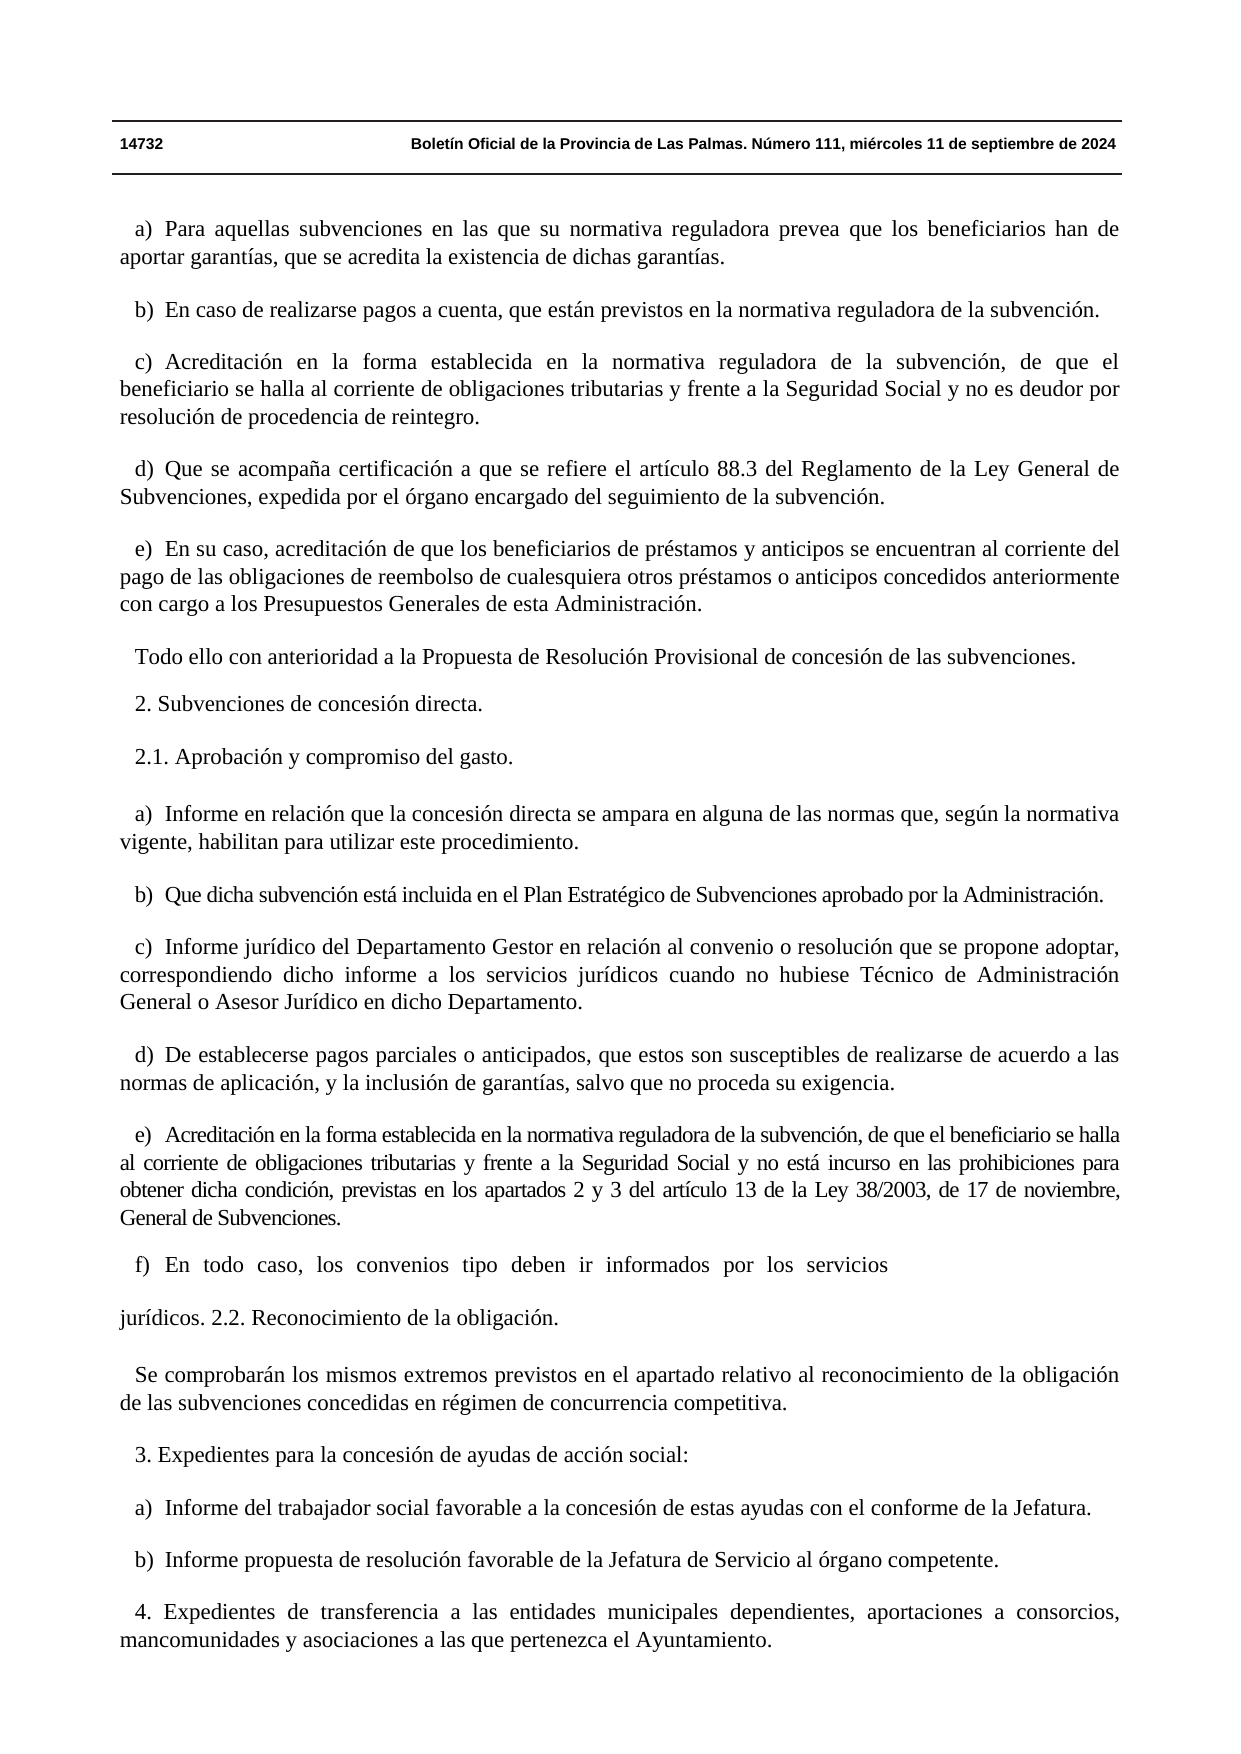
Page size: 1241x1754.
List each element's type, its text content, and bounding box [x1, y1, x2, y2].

list En todo caso, los convenios tipo deben ir informados por los servicios jurídicos. 2.2. Reconocimiento de la obligación. [119, 1230, 889, 1335]
list Informe del trabajador social favorable a la concesión de estas ayudas con el conforme de la Jefatura. [119, 1495, 1121, 1520]
list Acreditación en la forma establecida en la normativa reguladora de la subvención, de que el beneficiario se halla al corriente de obligaciones tributarias y frente a la Seguridad Social y no es deudor por resolución de procedencia de reintegro. [119, 347, 1121, 430]
text Se comprobarán los mismos extremos previstos en el apartado relativo al reconocimiento de la obligación de las subvenciones concedidas en régimen de concurrencia competitiva. [119, 1360, 1121, 1415]
list De establecerse pagos parciales o anticipados, que estos son susceptibles de realizarse de acuerdo a las normas de aplicación, y la inclusión de garantías, salvo que no proceda su exigencia. [119, 1040, 1121, 1095]
list Para aquellas subvenciones en las que su normativa reguladora prevea que los beneficiarios han de aportar garantías, que se acredita la existencia de dichas garantías. [119, 215, 1121, 270]
text 14732 Boletín Oficial de la Provincia de Las Palmas. Número 111, miércoles 11 de septiembre de 2024 [119, 135, 1121, 153]
list En caso de realizarse pagos a cuenta, que están previstos en la normativa reguladora de la subvención. [119, 297, 1121, 322]
list Informe jurídico del Departamento Gestor en relación al convenio o resolución que se propone adoptar, correspondiendo dicho informe a los servicios jurídicos cuando no hubiese Técnico de Administración General o Asesor Jurídico en dicho Departamento. [119, 932, 1121, 1015]
list En su caso, acreditación de que los beneficiarios de préstamos y anticipos se encuentran al corriente del pago de las obligaciones de reembolso de cualesquiera otros préstamos o anticipos concedidos anteriormente con cargo a los Presupuestos Generales de esta Administración. [119, 535, 1121, 617]
list Informe en relación que la concesión directa se ampara en alguna de las normas que, según la normativa vigente, habilitan para utilizar este procedimiento. [119, 800, 1121, 855]
text 4. Expedientes de transferencia a las entidades municipales dependientes, aportaciones a consorcios, mancomunidades y asociaciones a las que pertenezca el Ayuntamiento. [119, 1598, 1121, 1652]
text Todo ello con anterioridad a la Propuesta de Resolución Provisional de concesión de las subvenciones. [134, 644, 1121, 670]
list Que dicha subvención está incluida en el Plan Estratégico de Subvenciones aprobado por la Administración. [119, 882, 1121, 907]
text 3. Expedientes para la concesión de ayudas de acción social: [134, 1442, 1121, 1468]
list Acreditación en la forma establecida en la normativa reguladora de la subvención, de que el beneficiario se halla al corriente de obligaciones tributarias y frente a la Seguridad Social y no está incurso en las prohibiciones para obtener dicha condición, previstas en los apartados 2 y 3 del artículo 13 de la Ley 38/2003, de 17 de noviembre, General de Subvenciones. [119, 1120, 1121, 1230]
list Que se acompaña certificación a que se refiere el artículo 88.3 del Reglamento de la Ley General de Subvenciones, expedida por el órgano encargado del seguimiento de la subvención. [119, 455, 1121, 510]
list Informe propuesta de resolución favorable de la Jefatura de Servicio al órgano competente. [119, 1547, 1121, 1573]
text 2. Subvenciones de concesión directa. 2.1. Aprobación y compromiso del gasto. [134, 670, 1121, 775]
